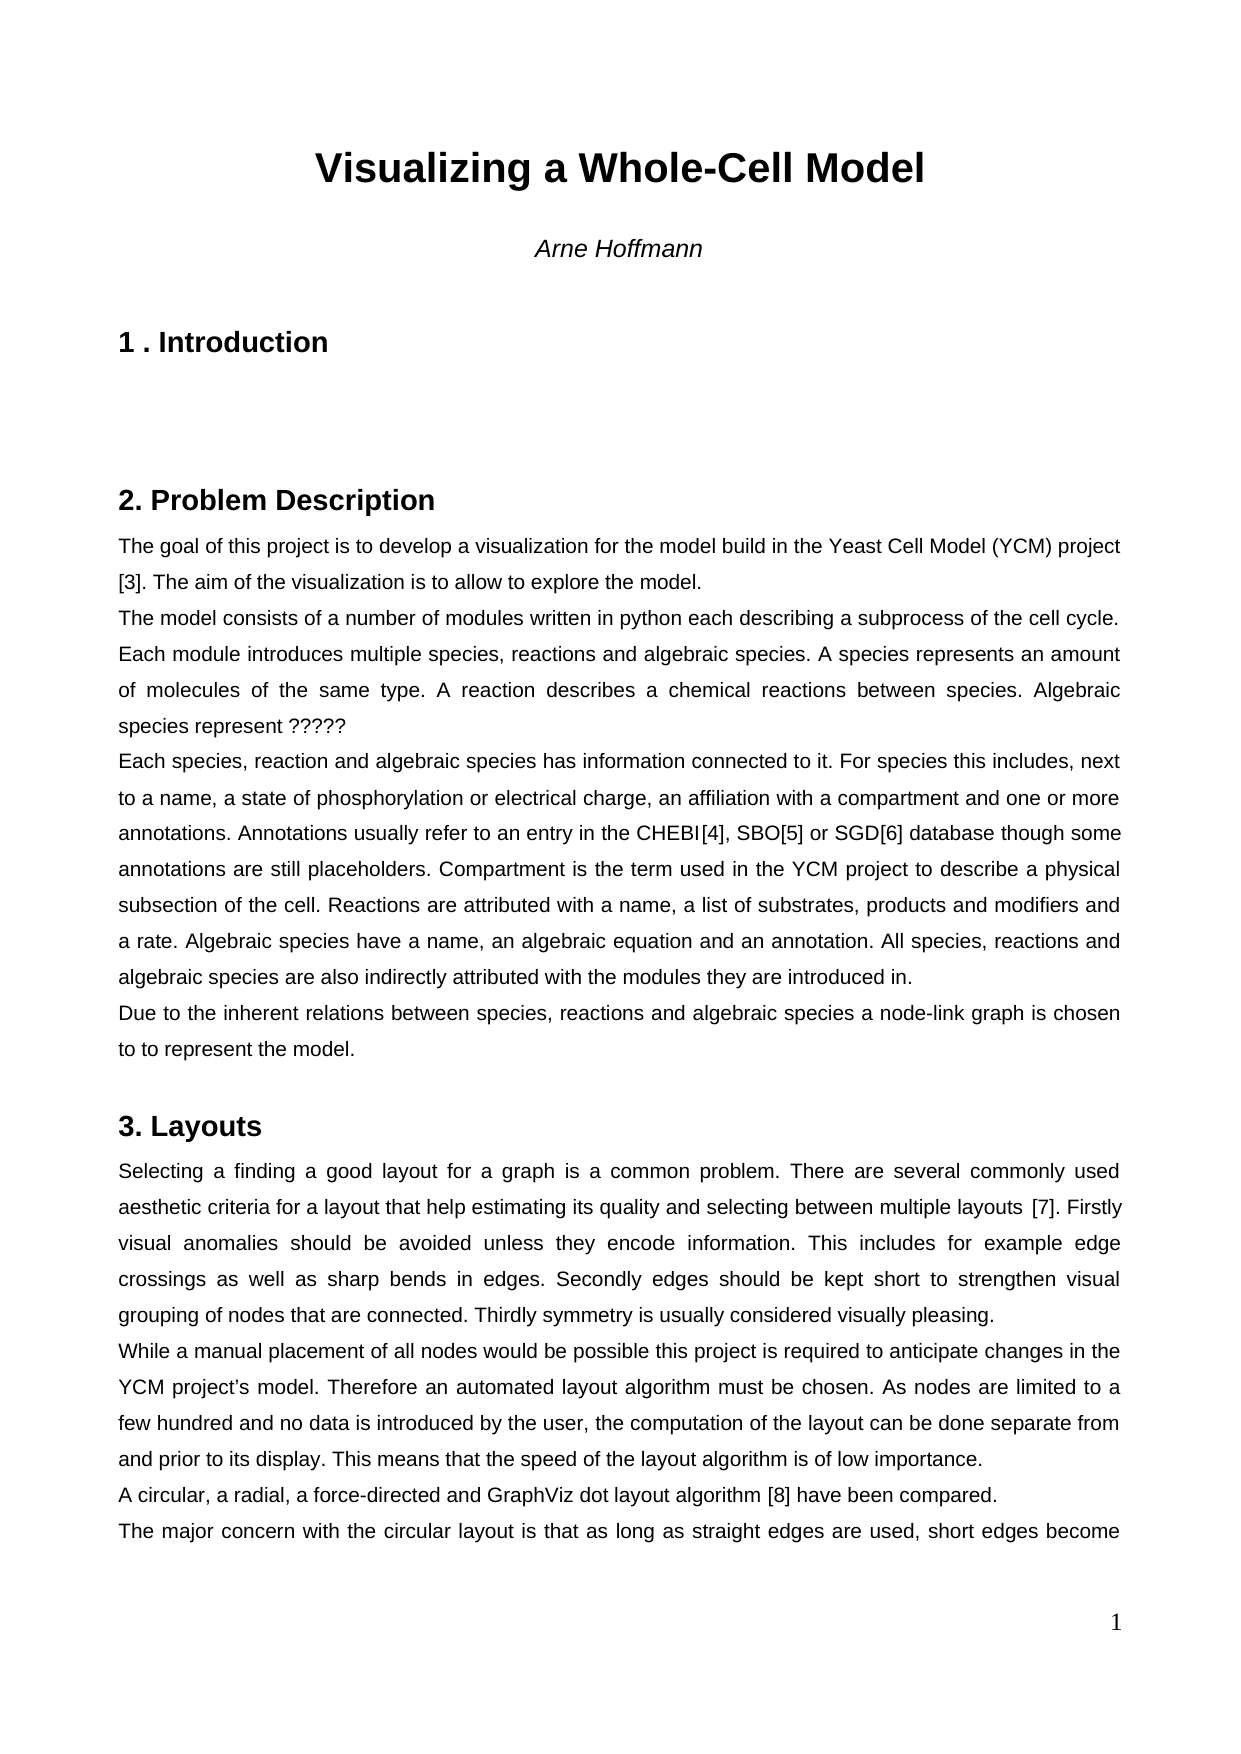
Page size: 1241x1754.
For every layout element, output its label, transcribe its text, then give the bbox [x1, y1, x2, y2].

subtitle Arne Hoffmann [118, 234, 1122, 262]
text A circular, a radial, a force-directed and GraphViz dot layout algorithm [8] have been compared. [118, 1482, 1122, 1506]
text Selecting a finding a good layout for a graph is a common problem. There are several commonly used aesthetic criteria for a layout that help estimating its quality and selecting between multiple layouts [7]. Firstly visual anomalies should be avoided unless they encode information. This includes for example edge crossings as well as sharp bends in edges. Secondly edges should be kept short to strengthen visual grouping of nodes that are connected. Thirdly symmetry is usually considered visually pleasing. [118, 1159, 1122, 1327]
text The major concern with the circular layout is that as long as straight edges are used, short edges become [118, 1518, 1122, 1542]
text While a manual placement of all nodes would be possible this project is required to anticipate changes in the YCM project’s model. Therefore an automated layout algorithm must be chosen. As nodes are limited to a few hundred and no data is introduced by the user, the computation of the layout can be done separate from and prior to its display. This means that the speed of the layout algorithm is of low importance. [118, 1339, 1122, 1471]
text Due to the inherent relations between species, reactions and algebraic species a node-link graph is chosen to to represent the model. [118, 1001, 1122, 1061]
text 2. Problem Description [118, 483, 1122, 517]
text 1 . Introduction [118, 325, 1122, 359]
text The model consists of a number of modules written in python each describing a subprocess of the cell cycle. Each module introduces multiple species, reactions and algebraic species. A species represents an amount of molecules of the same type. A reaction describes a chemical reactions between species. Algebraic species represent ????? [118, 606, 1122, 737]
text 3. Layouts [118, 1109, 1122, 1142]
text Each species, reaction and algebraic species has information connected to it. For species this includes, next to a name, a state of phosphorylation or electrical charge, an affiliation with a compartment and one or more annotations. Annotations usually refer to an entry in the CHEBI[4], SBO[5] or SGD[6] database though some annotations are still placeholders. Compartment is the term used in the YCM project to describe a physical subsection of the cell. Reactions are attributed with a name, a list of substrates, products and modifiers and a rate. Algebraic species have a name, an algebraic equation and an annotation. All species, reactions and algebraic species are also indirectly attributed with the modules they are introduced in. [118, 749, 1122, 989]
title Visualizing a Whole-Cell Model [118, 143, 1122, 191]
text The goal of this project is to develop a visualization for the model build in the Yeast Cell Model (YCM) project [3]. The aim of the visualization is to allow to explore the model. [118, 534, 1122, 594]
